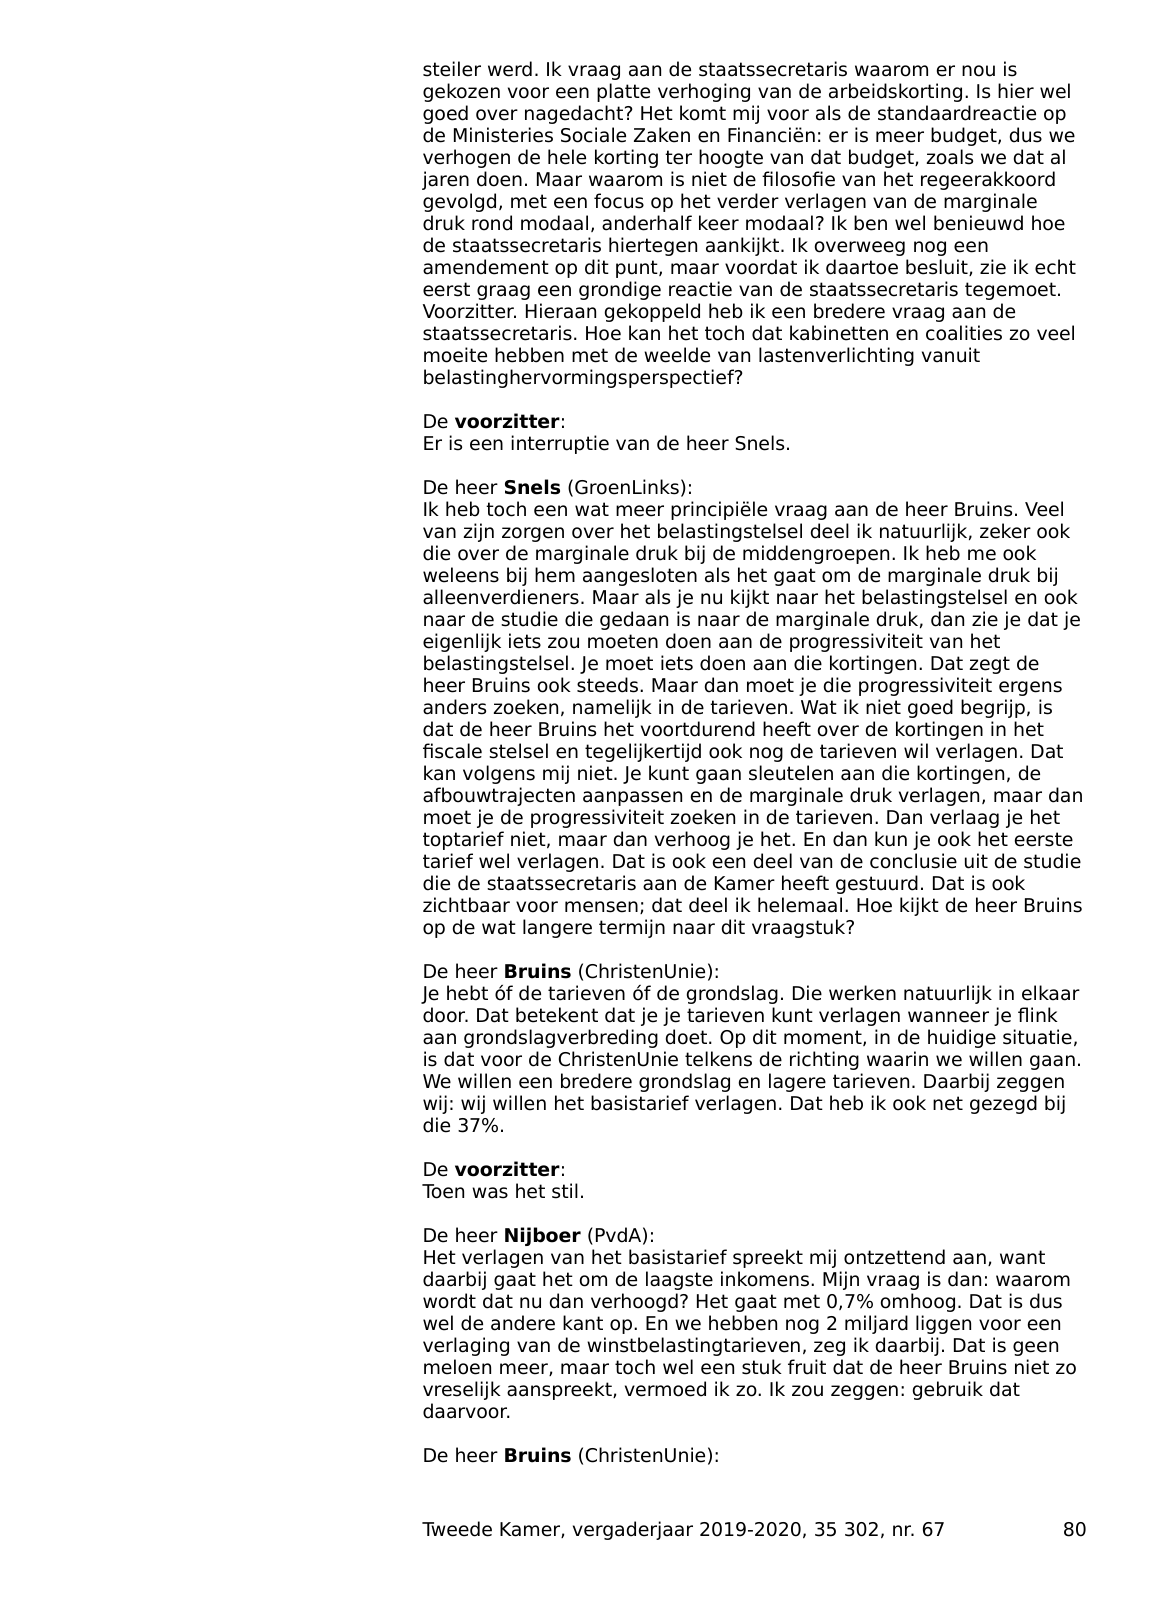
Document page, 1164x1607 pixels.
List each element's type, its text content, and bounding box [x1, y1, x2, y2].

text Voorzitter. Hieraan gekoppeld heb ik een bredere vraag aan de staatssecretaris. Hoe kan het toch dat kabinetten en coalities zo veel moeite hebben met de weelde van lastenverlichting vanuit belastinghervormingsperspectief? [422, 301, 1087, 389]
text De heer Bruins (ChristenUnie): [422, 961, 1087, 983]
text De voorzitter: [422, 411, 1087, 433]
text De heer Bruins (ChristenUnie): [422, 1445, 1087, 1467]
text steiler werd. Ik vraag aan de staatssecretaris waarom er nou is gekozen voor een platte verhoging van de arbeidskorting. Is hier wel goed over nagedacht? Het komt mij voor als de standaardreactie op de Ministeries Sociale Zaken en Financiën: er is meer budget, dus we verhogen de hele korting ter hoogte van dat budget, zoals we dat al jaren doen. Maar waarom is niet de filosofie van het regeerakkoord gevolgd, met een focus op het verder verlagen van de marginale druk rond modaal, anderhalf keer modaal? Ik ben wel benieuwd hoe de staatssecretaris hiertegen aankijkt. Ik overweeg nog een amendement op dit punt, maar voordat ik daartoe besluit, zie ik echt eerst graag een grondige reactie van de staatssecretaris tegemoet. [422, 59, 1087, 301]
text Toen was het stil. [422, 1181, 1087, 1203]
text De voorzitter: [422, 1159, 1087, 1181]
text De heer Nijboer (PvdA): [422, 1225, 1087, 1247]
text Ik heb toch een wat meer principiële vraag aan de heer Bruins. Veel van zijn zorgen over het belastingstelsel deel ik natuurlijk, zeker ook die over de marginale druk bij de middengroepen. Ik heb me ook weleens bij hem aangesloten als het gaat om de marginale druk bij alleenverdieners. Maar als je nu kijkt naar het belastingstelsel en ook naar de studie die gedaan is naar de marginale druk, dan zie je dat je eigenlijk iets zou moeten doen aan de progressiviteit van het belastingstelsel. Je moet iets doen aan die kortingen. Dat zegt de heer Bruins ook steeds. Maar dan moet je die progressiviteit ergens anders zoeken, namelijk in de tarieven. Wat ik niet goed begrijp, is dat de heer Bruins het voortdurend heeft over de kortingen in het fiscale stelsel en tegelijkertijd ook nog de tarieven wil verlagen. Dat kan volgens mij niet. Je kunt gaan sleutelen aan die kortingen, de afbouwtrajecten aanpassen en de marginale druk verlagen, maar dan moet je de progressiviteit zoeken in de tarieven. Dan verlaag je het toptarief niet, maar dan verhoog je het. En dan kun je ook het eerste tarief wel verlagen. Dat is ook een deel van de conclusie uit de studie die de staatssecretaris aan de Kamer heeft gestuurd. Dat is ook zichtbaar voor mensen; dat deel ik helemaal. Hoe kijkt de heer Bruins op de wat langere termijn naar dit vraagstuk? [422, 499, 1087, 939]
text De heer Snels (GroenLinks): [422, 477, 1087, 499]
text Het verlagen van het basistarief spreekt mij ontzettend aan, want daarbij gaat het om de laagste inkomens. Mijn vraag is dan: waarom wordt dat nu dan verhoogd? Het gaat met 0,7% omhoog. Dat is dus wel de andere kant op. En we hebben nog 2 miljard liggen voor een verlaging van de winstbelastingtarieven, zeg ik daarbij. Dat is geen meloen meer, maar toch wel een stuk fruit dat de heer Bruins niet zo vreselijk aanspreekt, vermoed ik zo. Ik zou zeggen: gebruik dat daarvoor. [422, 1247, 1087, 1423]
text Er is een interruptie van de heer Snels. [422, 433, 1087, 455]
text Je hebt óf de tarieven óf de grondslag. Die werken natuurlijk in elkaar door. Dat betekent dat je je tarieven kunt verlagen wanneer je flink aan grondslagverbreding doet. Op dit moment, in de huidige situatie, is dat voor de ChristenUnie telkens de richting waarin we willen gaan. We willen een bredere grondslag en lagere tarieven. Daarbij zeggen wij: wij willen het basistarief verlagen. Dat heb ik ook net gezegd bij die 37%. [422, 983, 1087, 1137]
